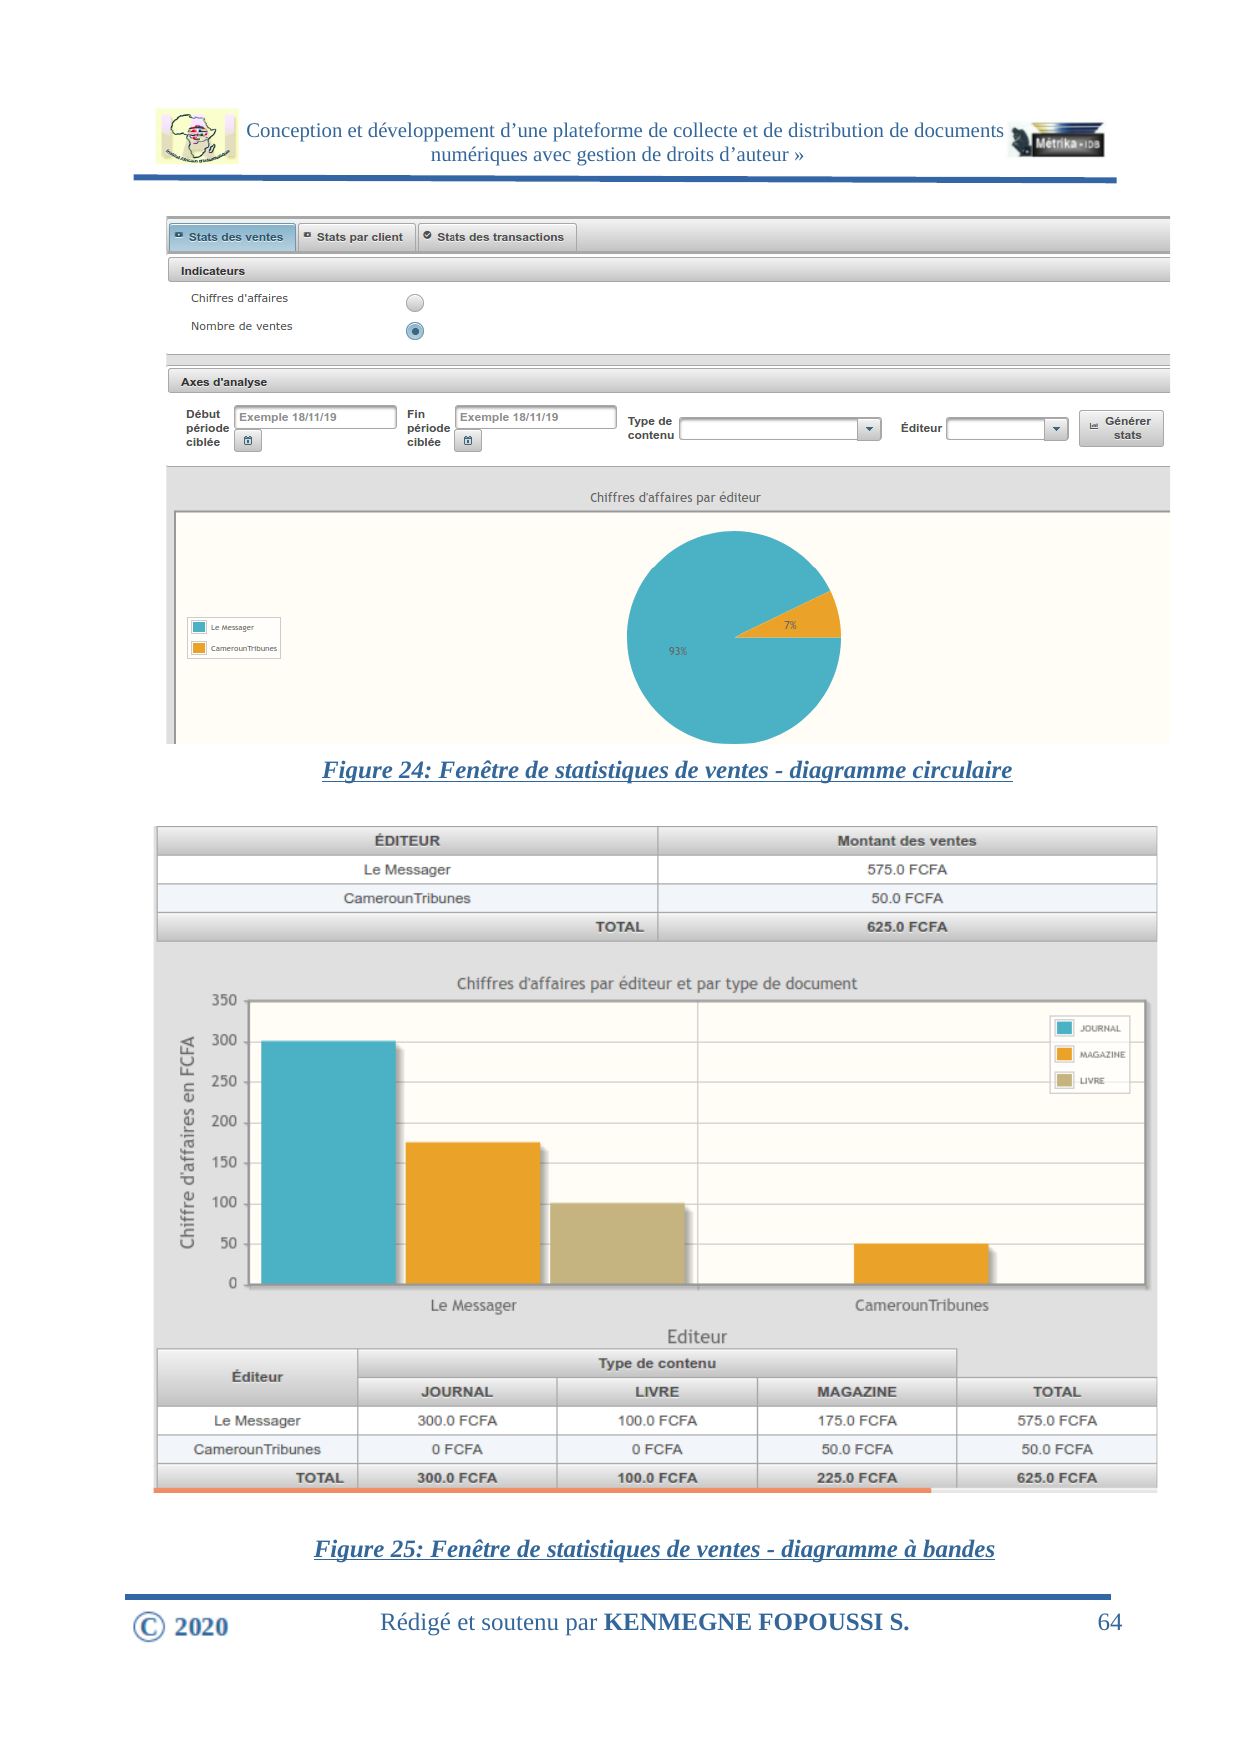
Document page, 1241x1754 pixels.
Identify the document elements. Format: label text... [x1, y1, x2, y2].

picture [166, 216, 1171, 744]
picture [154, 107, 241, 166]
picture [1003, 116, 1109, 160]
text Figure 25: Fenêtre de statistiques de ventes - diagramme à bandes [154, 1534, 1158, 1562]
picture [153, 826, 1158, 1493]
text Figure 24: Fenêtre de statistiques de ventes - diagramme circulaire [166, 744, 1170, 784]
picture [126, 1604, 231, 1647]
